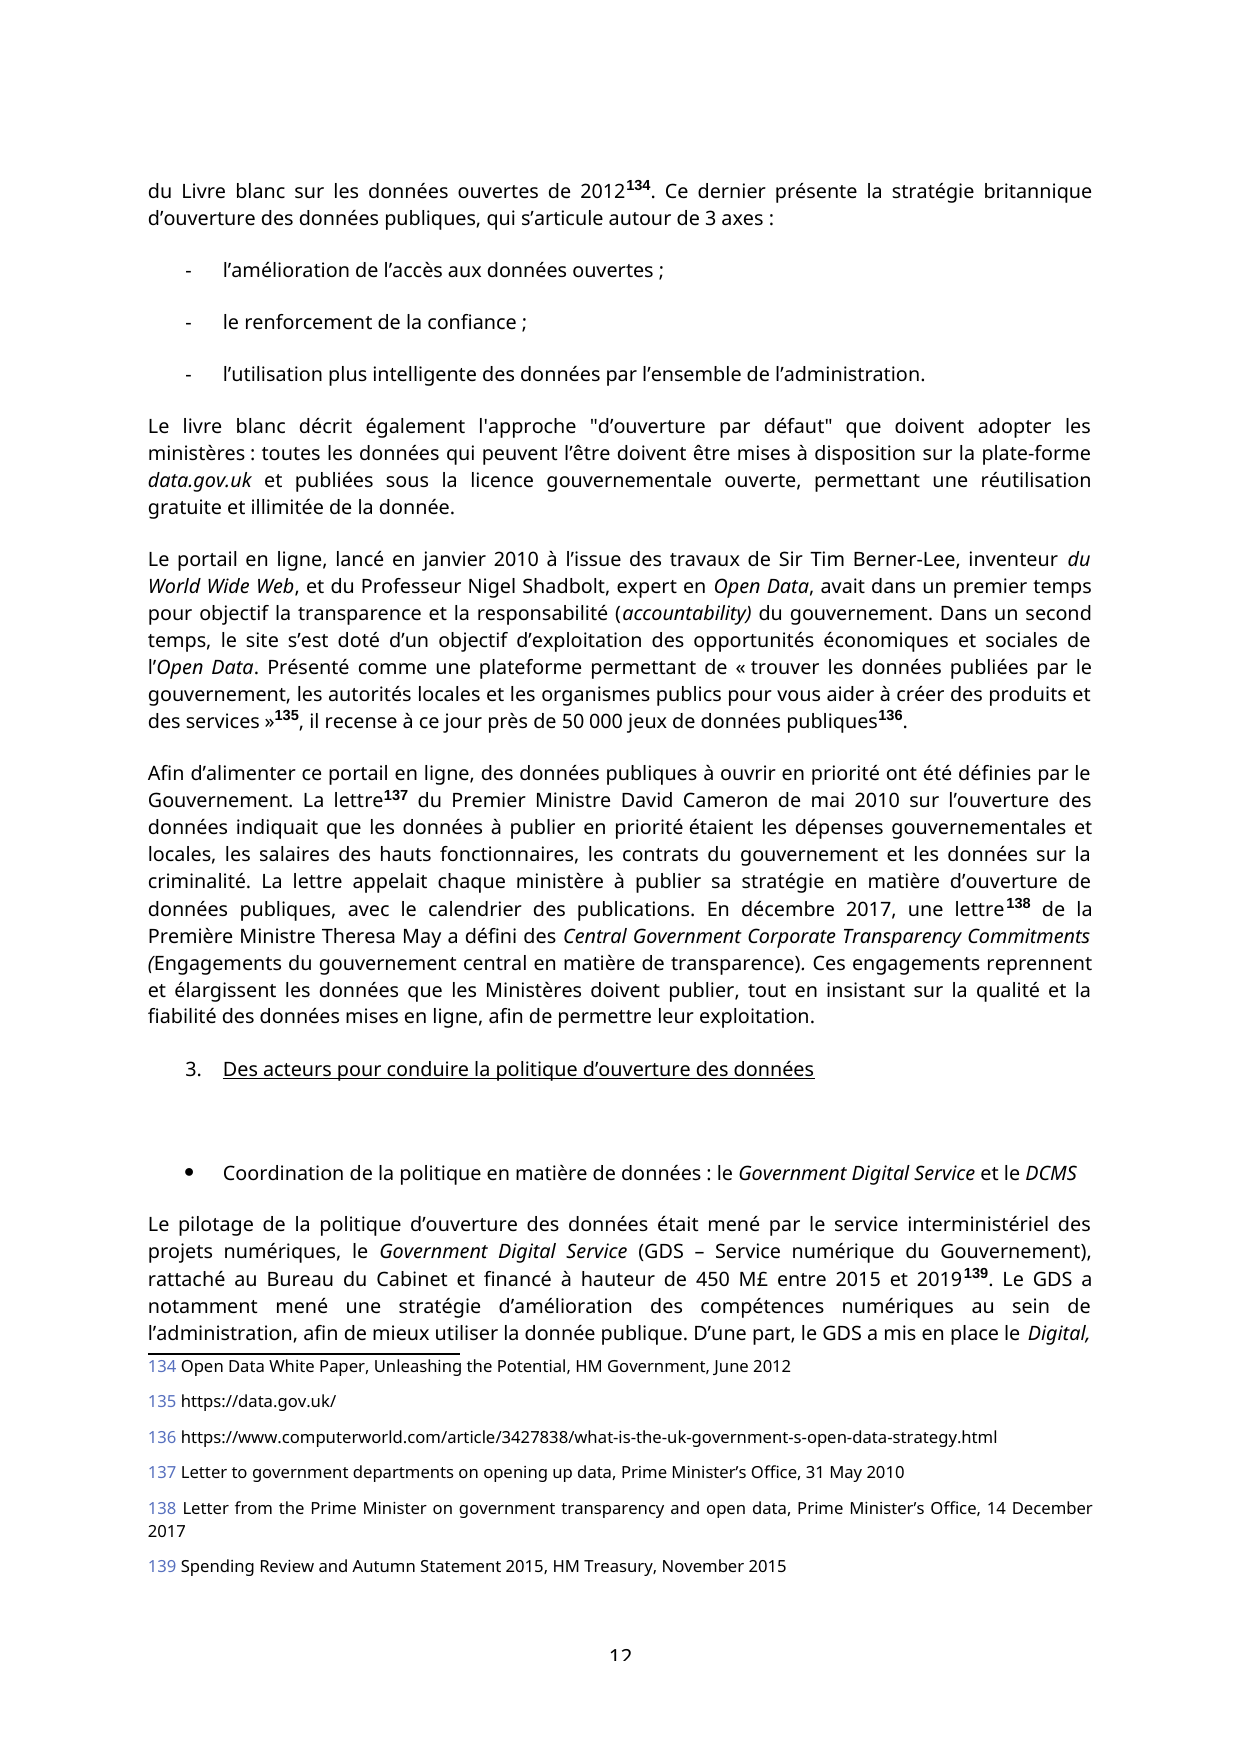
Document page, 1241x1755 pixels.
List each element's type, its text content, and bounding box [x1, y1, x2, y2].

text https://www.computerworld.com/article/3427838/what-is-the-uk-government-s-open-data-strategy.html [148, 1425, 1093, 1448]
list l’utilisation plus intelligente des données par l’ensemble de l’administration. [185, 360, 1093, 387]
list Coordination de la politique en matière de données : le Government Digital Service et le DCMS [185, 1159, 1093, 1186]
text Spending Review and Autumn Statement 2015, HM Treasury, November 2015 [148, 1554, 1093, 1577]
list Des acteurs pour conduire la politique d’ouverture des données [185, 1055, 1093, 1082]
text Le livre blanc décrit également l'approche "d’ouverture par défaut" que doivent adopter les ministères : toutes les données qui peuvent l’être doivent être mises à disposition sur la plate-forme data.gov.uk et publiées sous la licence gouvernementale ouverte, permettant une réutilisation gratuite et illimitée de la donnée. [148, 412, 1093, 520]
text Open Data White Paper, Unleashing the Potential, HM Government, June 2012 [148, 1354, 1093, 1377]
list le renforcement de la confiance ; [185, 308, 1093, 335]
text du Livre blanc sur les données ouvertes de 2012. Ce dernier présente la stratégie britannique d’ouverture des données publiques, qui s’articule autour de 3 axes : [148, 177, 1093, 231]
text Le portail en ligne, lancé en janvier 2010 à l’issue des travaux de Sir Tim Berner-Lee, inventeur du World Wide Web, et du Professeur Nigel Shadbolt, expert en Open Data, avait dans un premier temps pour objectif la transparence et la responsabilité (accountability) du gouvernement. Dans un second temps, le site s’est doté d’un objectif d’exploitation des opportunités économiques et sociales de l’Open Data. Présenté comme une plateforme permettant de « trouver les données publiées par le gouvernement, les autorités locales et les organismes publics pour vous aider à créer des produits et des services », il recense à ce jour près de 50 000 jeux de données publiques. [148, 545, 1093, 734]
list l’amélioration de l’accès aux données ouvertes ; [185, 256, 1093, 283]
text Afin d’alimenter ce portail en ligne, des données publiques à ouvrir en priorité ont été définies par le Gouvernement. La lettre du Premier Ministre David Cameron de mai 2010 sur l’ouverture des données indiquait que les données à publier en priorité étaient les dépenses gouvernementales et locales, les salaires des hauts fonctionnaires, les contrats du gouvernement et les données sur la criminalité. La lettre appelait chaque ministère à publier sa stratégie en matière d’ouverture de données publiques, avec le calendrier des publications. En décembre 2017, une lettre de la Première Ministre Theresa May a défini des Central Government Corporate Transparency Commitments (Engagements du gouvernement central en matière de transparence). Ces engagements reprennent et élargissent les données que les Ministères doivent publier, tout en insistant sur la qualité et la fiabilité des données mises en ligne, afin de permettre leur exploitation. [148, 759, 1093, 1030]
text https://data.gov.uk/ [148, 1389, 1093, 1412]
text Le pilotage de la politique d’ouverture des données était mené par le service interministériel des projets numériques, le Government Digital Service (GDS – Service numérique du Gouvernement), rattaché au Bureau du Cabinet et financé à hauteur de 450 M£ entre 2015 et 2019. Le GDS a notamment mené une stratégie d’amélioration des compétences numériques au sein de l’administration, afin de mieux utiliser la donnée publique. D’une part, le GDS a mis en place le Digital, [148, 1211, 1093, 1346]
text Letter from the Prime Minister on government transparency and open data, Prime Minister’s Office, 14 December 2017 [148, 1496, 1093, 1542]
text Letter to government departments on opening up data, Prime Minister’s Office, 31 May 2010 [148, 1460, 1093, 1483]
